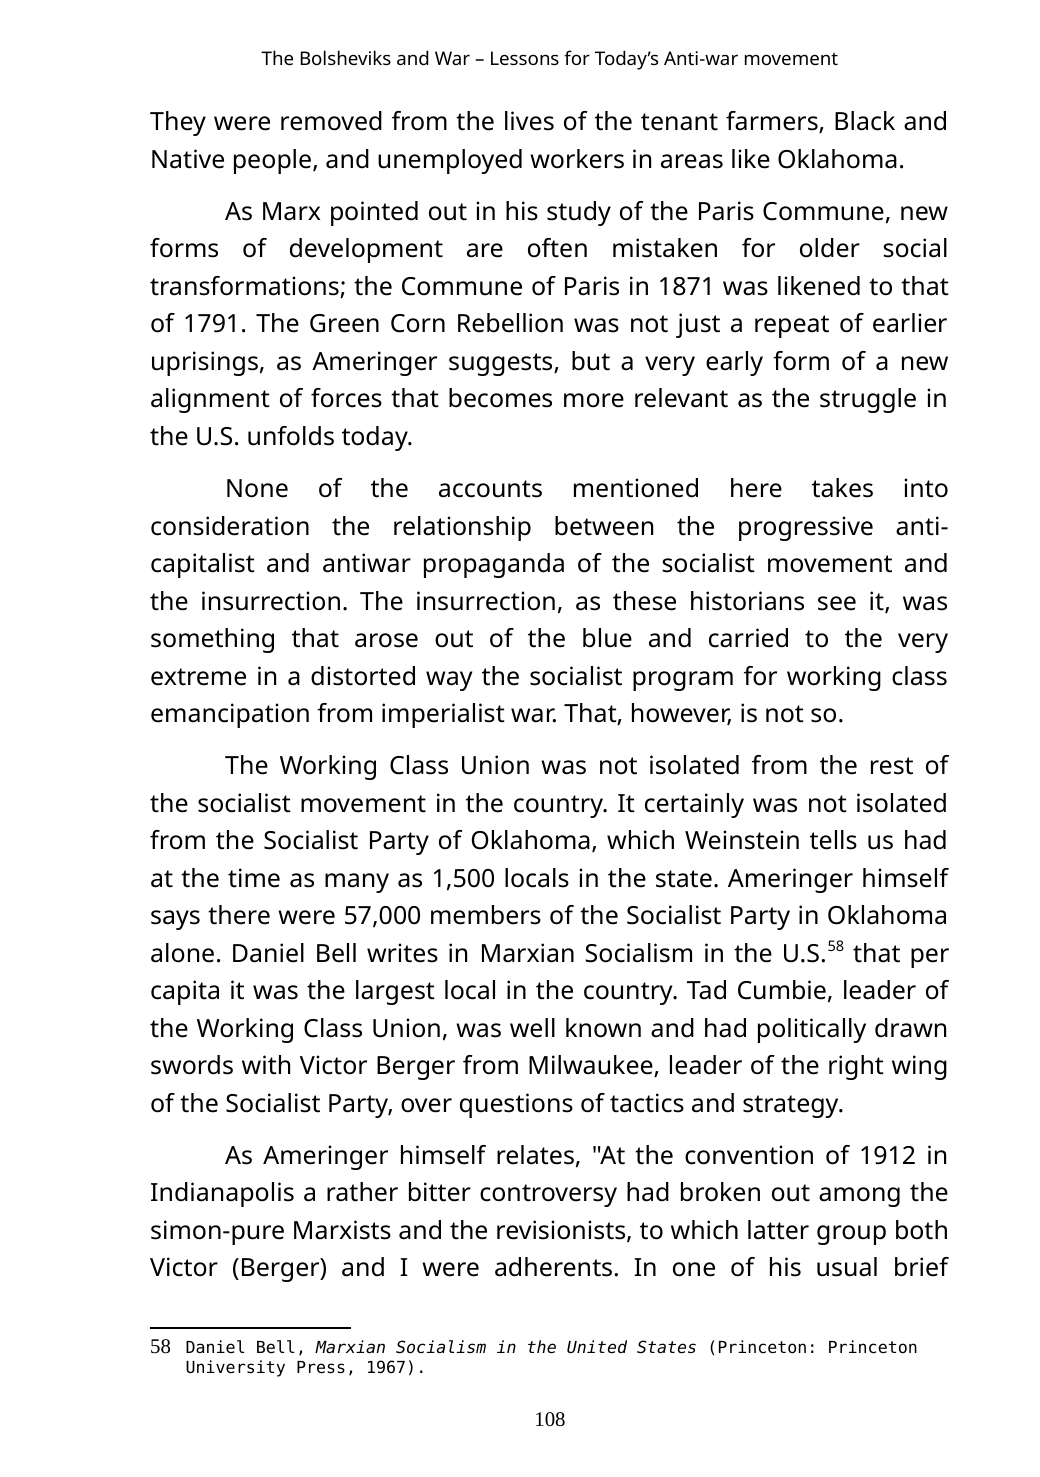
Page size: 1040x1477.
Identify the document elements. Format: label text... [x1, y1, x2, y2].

text As Marx pointed out in his study of the Paris Commune, new forms of development are often mistaken for older social transformations; the Commune of Paris in 1871 was likened to that of 1791. The Green Corn Rebellion was not just a repeat of earlier uprisings, as Ameringer suggests, but a very early form of a new alignment of forces that becomes more relevant as the struggle in the U.S. unfolds today. [150, 190, 949, 453]
text The Working Class Union was not isolated from the rest of the socialist movement in the country. It certainly was not isolated from the Socialist Party of Oklahoma, which Weinstein tells us had at the time as many as 1,500 locals in the state. Ameringer himself says there were 57,000 members of the Socialist Party in Oklahoma alone. Daniel Bell writes in Marxian Socialism in the U.S. that per capita it was the largest local in the country. Tad Cumbie, leader of the Working Class Union, was well known and had politically drawn swords with Victor Berger from Milwaukee, leader of the right wing of the Socialist Party, over questions of tactics and strategy. [150, 744, 949, 1119]
text None of the accounts mentioned here takes into consideration the relationship between the progressive anti-capitalist and antiwar propaganda of the socialist movement and the insurrection. The insurrection, as these historians see it, was something that arose out of the blue and carried to the very extreme in a distorted way the socialist program for working class emancipation from imperialist war. That, however, is not so. [150, 467, 949, 730]
text They were removed from the lives of the tenant farmers, Black and Native people, and unemployed workers in areas like Oklahoma. [150, 101, 949, 176]
text As Ameringer himself relates, "At the convention of 1912 in Indianapolis a rather bitter controversy had broken out among the simon-pure Marxists and the revisionists, to which latter group both Victor (Berger) and I were adherents. In one of his usual brief [150, 1134, 949, 1284]
text Daniel Bell, Marxian Socialism in the United States (Princeton: Princeton University Press, 1967). [150, 1334, 949, 1377]
